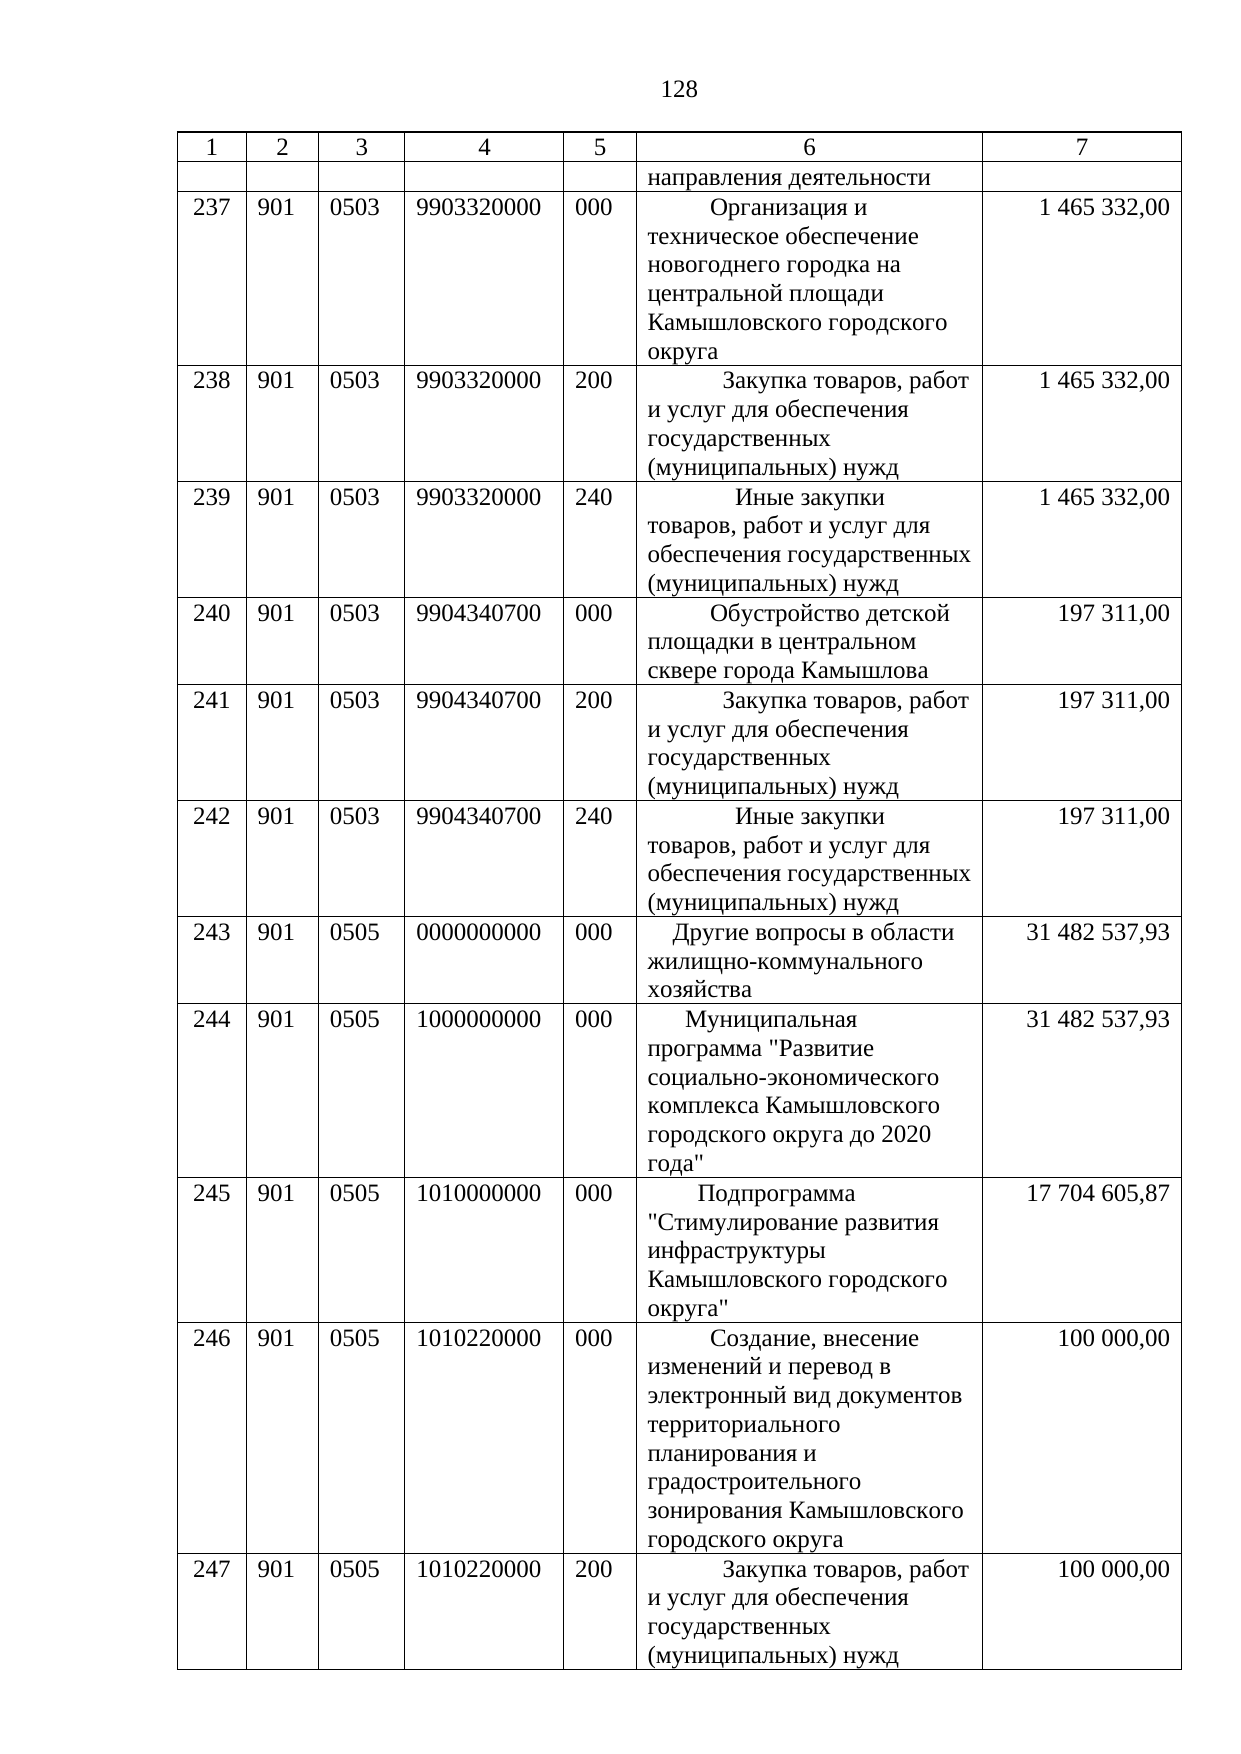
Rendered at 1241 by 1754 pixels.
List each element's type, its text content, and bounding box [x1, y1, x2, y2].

table_cell Подпрограмма "Стимулирование развития инфраструктуры Камышловского городского округа" [637, 1178, 982, 1322]
table_cell 901 [247, 1323, 318, 1553]
table_cell 901 [247, 192, 318, 364]
table_cell 237 [178, 192, 246, 364]
table_cell Создание, внесение изменений и перевод в электронный вид документов территориального планирования и градостроительного зонирования Камышловского городского округа [637, 1323, 982, 1553]
table_cell Другие вопросы в области жилищно-коммунального хозяйства [637, 917, 982, 1003]
table_cell 901 [247, 917, 318, 1003]
table_cell 197 311,00 [983, 685, 1181, 800]
table_cell Иные закупки товаров, работ и услуг для обеспечения государственных (муниципальных) нужд [637, 801, 982, 916]
table_cell 901 [247, 1178, 318, 1322]
table_cell 0505 [319, 1323, 404, 1553]
table_cell 901 [247, 598, 318, 684]
table_cell [983, 162, 1181, 191]
table_cell 1 465 332,00 [983, 192, 1181, 364]
table_cell 1010000000 [405, 1178, 563, 1322]
table_header 5 [564, 133, 636, 161]
table_cell 901 [247, 801, 318, 916]
table_cell 000 [564, 1323, 636, 1553]
table_cell 0505 [319, 917, 404, 1003]
table_cell Обустройство детской площадки в центральном сквере города Камышлова [637, 598, 982, 684]
table_cell 9904340700 [405, 801, 563, 916]
table_cell [319, 162, 404, 191]
table_cell [564, 162, 636, 191]
table_cell Организация и техническое обеспечение новогоднего городка на центральной площади Камышловского городского округа [637, 192, 982, 364]
table_cell 0505 [319, 1178, 404, 1322]
table_cell 1010220000 [405, 1323, 563, 1553]
table_cell 239 [178, 482, 246, 597]
table_header 1 [178, 133, 246, 161]
table_cell 31 482 537,93 [983, 1004, 1181, 1177]
table_cell 240 [178, 598, 246, 684]
table_cell 31 482 537,93 [983, 917, 1181, 1003]
table_cell 9903320000 [405, 192, 563, 364]
table_cell 0503 [319, 598, 404, 684]
table_cell 901 [247, 1554, 318, 1669]
table_cell 901 [247, 366, 318, 481]
table_cell 247 [178, 1554, 246, 1669]
table_cell направления деятельности [637, 162, 982, 191]
table_cell 000 [564, 598, 636, 684]
table_cell 243 [178, 917, 246, 1003]
table_cell 0505 [319, 1554, 404, 1669]
table_cell 241 [178, 685, 246, 800]
table_cell 000 [564, 917, 636, 1003]
table_cell 000 [564, 192, 636, 364]
table_header 2 [247, 133, 318, 161]
table_header 3 [319, 133, 404, 161]
table_cell Закупка товаров, работ и услуг для обеспечения государственных (муниципальных) нужд [637, 366, 982, 481]
table_cell 17 704 605,87 [983, 1178, 1181, 1322]
table_cell 1010220000 [405, 1554, 563, 1669]
table_cell 200 [564, 1554, 636, 1669]
table_cell 901 [247, 685, 318, 800]
table_cell 100 000,00 [983, 1323, 1181, 1553]
table_cell Закупка товаров, работ и услуг для обеспечения государственных (муниципальных) нужд [637, 685, 982, 800]
table_cell Закупка товаров, работ и услуг для обеспечения государственных (муниципальных) нужд [637, 1554, 982, 1669]
table_cell 242 [178, 801, 246, 916]
table_cell 0503 [319, 192, 404, 364]
table_cell 244 [178, 1004, 246, 1177]
table_cell 0503 [319, 482, 404, 597]
table_cell 1 465 332,00 [983, 366, 1181, 481]
table_cell 000 [564, 1178, 636, 1322]
table_cell 245 [178, 1178, 246, 1322]
table_cell 000 [564, 1004, 636, 1177]
table_cell 901 [247, 1004, 318, 1177]
table_cell 100 000,00 [983, 1554, 1181, 1669]
table_cell 238 [178, 366, 246, 481]
table_header 6 [637, 133, 982, 161]
table_cell 901 [247, 482, 318, 597]
table_cell 240 [564, 801, 636, 916]
table_cell 197 311,00 [983, 801, 1181, 916]
table_cell 0503 [319, 685, 404, 800]
table_cell [247, 162, 318, 191]
table_cell 1 465 332,00 [983, 482, 1181, 597]
table_cell 246 [178, 1323, 246, 1553]
table_cell 0503 [319, 801, 404, 916]
table_cell 240 [564, 482, 636, 597]
table_header 7 [983, 133, 1181, 161]
table_cell [178, 162, 246, 191]
table_cell 9903320000 [405, 482, 563, 597]
table_cell 197 311,00 [983, 598, 1181, 684]
table_cell 9904340700 [405, 685, 563, 800]
table_cell 200 [564, 366, 636, 481]
table_cell [405, 162, 563, 191]
table_cell 1000000000 [405, 1004, 563, 1177]
table_cell 9904340700 [405, 598, 563, 684]
table_cell Иные закупки товаров, работ и услуг для обеспечения государственных (муниципальных) нужд [637, 482, 982, 597]
table_cell 0503 [319, 366, 404, 481]
table_cell 0505 [319, 1004, 404, 1177]
table_cell 200 [564, 685, 636, 800]
table_cell Муниципальная программа "Развитие социально-экономического комплекса Камышловского городского округа до 2020 года" [637, 1004, 982, 1177]
table_cell 0000000000 [405, 917, 563, 1003]
table_cell 9903320000 [405, 366, 563, 481]
table_header 4 [405, 133, 563, 161]
